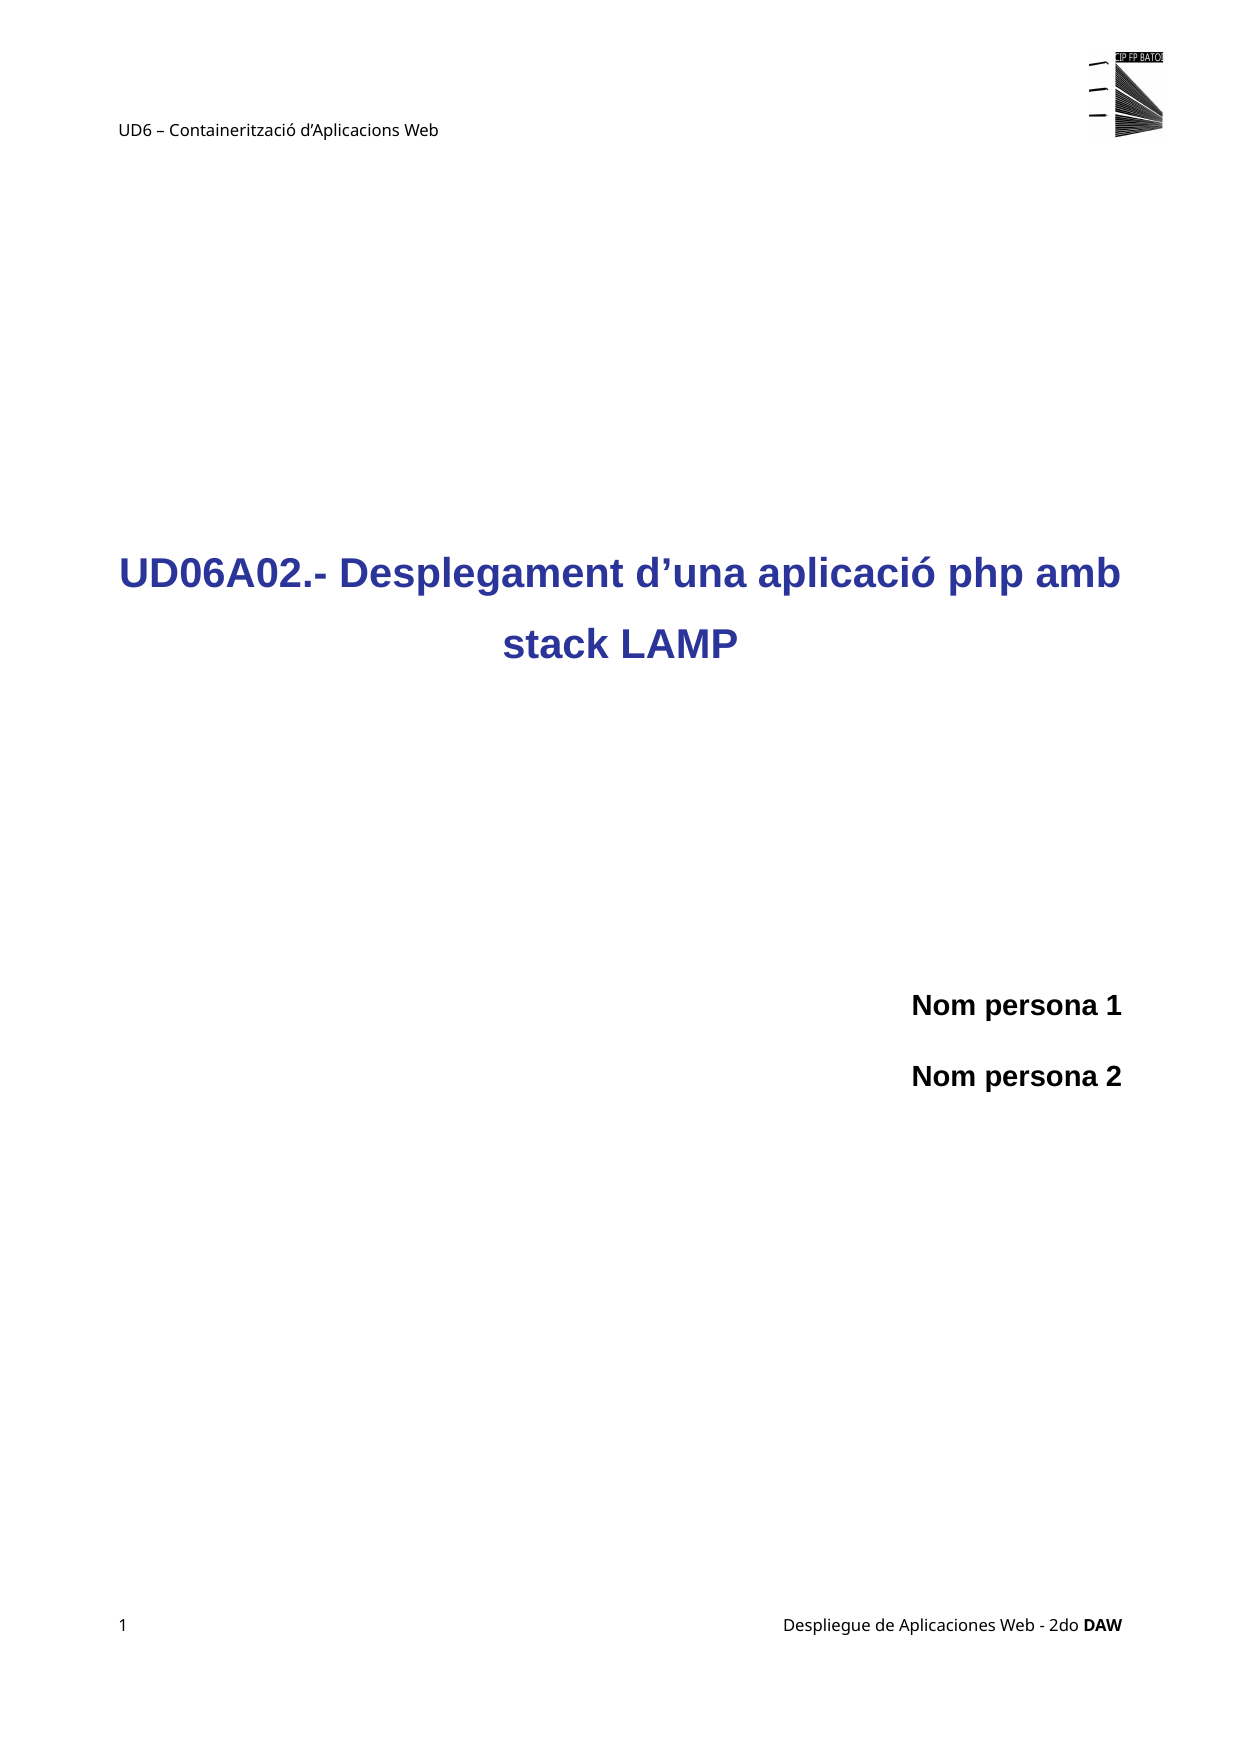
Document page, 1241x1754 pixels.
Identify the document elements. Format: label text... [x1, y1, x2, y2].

picture [1087, 49, 1165, 140]
subtitle UD06A02.- Desplegament d’una aplicació php amb stack LAMP [118, 548, 1122, 668]
text Nom persona 2 [118, 1059, 1122, 1093]
subtitle Nom persona 1 [118, 988, 1122, 1022]
